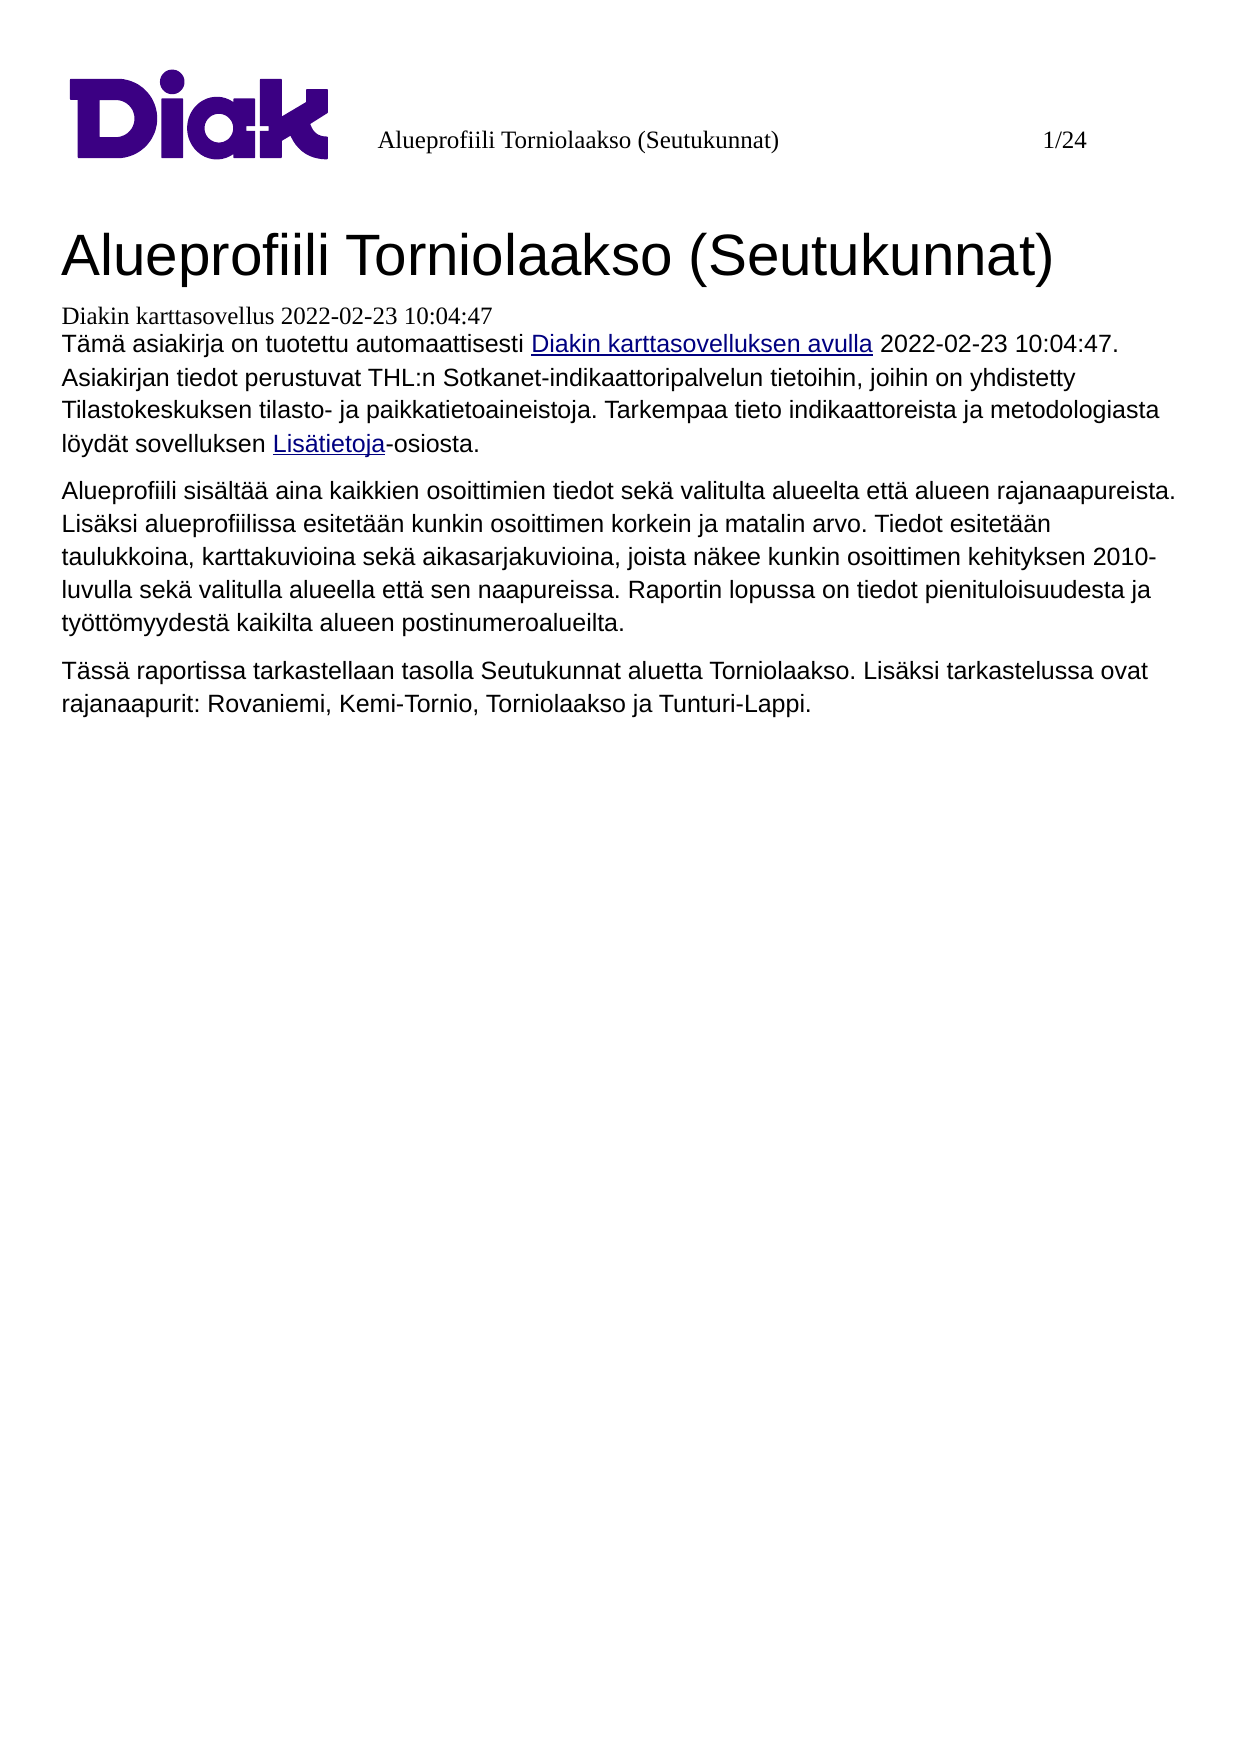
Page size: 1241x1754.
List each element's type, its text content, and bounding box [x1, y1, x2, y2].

text Tässä raportissa tarkastellaan tasolla Seutukunnat aluetta Torniolaakso. Lisäksi tarkastelussa ovat rajanaapurit: Rovaniemi, Kemi-Tornio, Torniolaakso ja Tunturi-Lappi. [61, 656, 1179, 718]
text Diakin karttasovellus 2022-02-23 10:04:47 [61, 301, 1179, 329]
text Alueprofiili sisältää aina kaikkien osoittimien tiedot sekä valitulta alueelta että alueen rajanaapureista. Lisäksi alueprofiilissa esitetään kunkin osoittimen korkein ja matalin arvo. Tiedot esitetään taulukkoina, karttakuvioina sekä aikasarjakuvioina, joista näkee kunkin osoittimen kehityksen 2010-luvulla sekä valitulla alueella että sen naapureissa. Raportin lopussa on tiedot pienituloisuudesta ja työttömyydestä kaikilta alueen postinumeroalueilta. [61, 476, 1179, 637]
text Tämä asiakirja on tuotettu automaattisesti Diakin karttasovelluksen avulla 2022-02-23 10:04:47. Asiakirjan tiedot perustuvat THL:n Sotkanet-indikaattoripalvelun tietoihin, joihin on yhdistetty Tilastokeskuksen tilasto- ja paikkatietoaineistoja. Tarkempaa tieto indikaattoreista ja metodologiasta löydät sovelluksen Lisätietoja-osiosta. [61, 329, 1179, 457]
title Alueprofiili Torniolaakso (Seutukunnat) [61, 221, 1179, 288]
